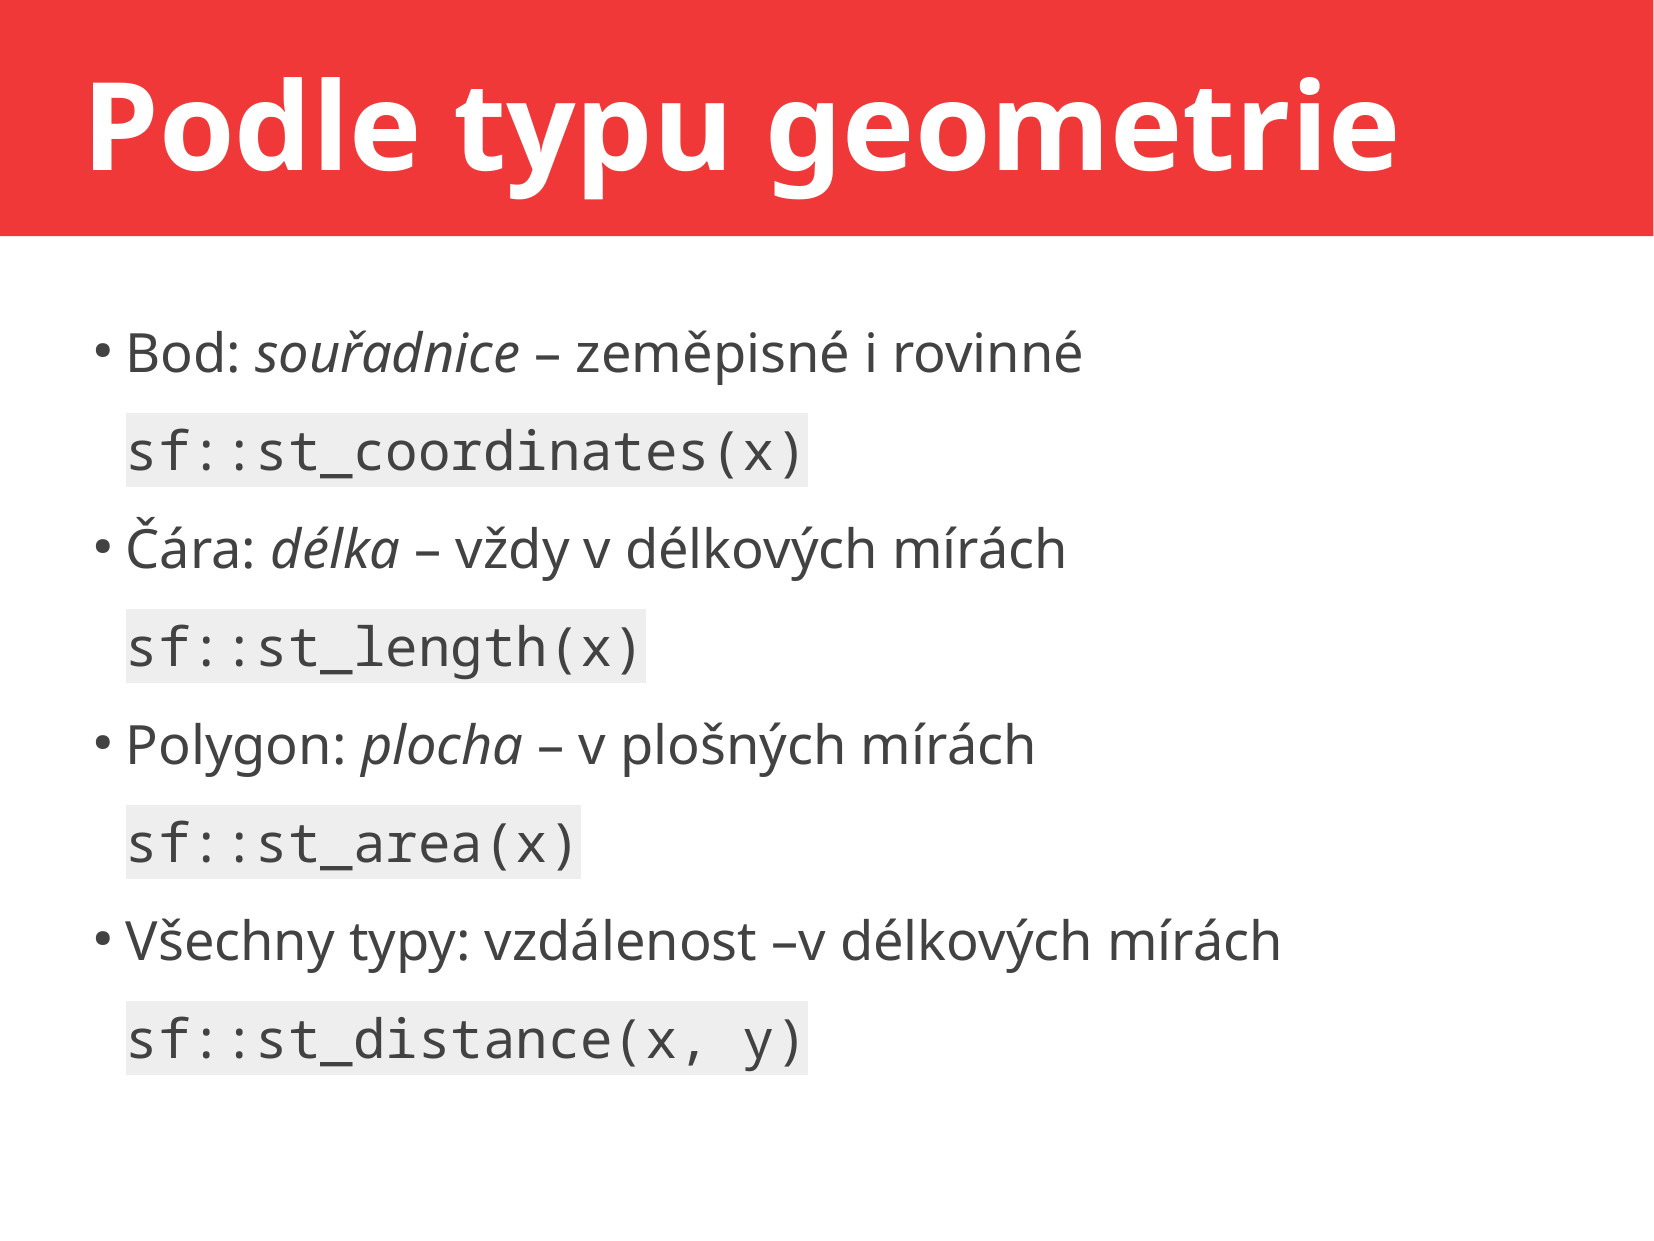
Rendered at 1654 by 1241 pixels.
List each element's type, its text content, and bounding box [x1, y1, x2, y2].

list Bod: souřadnice – zeměpisné i rovinné sf::st_coordinates(x) Čára: délka – vždy v délkových mírách sf::st_length(x) Polygon: plocha – v plošných mírách sf::st_area(x) Všechny typy: vzdálenost –v délkových mírách sf::st_distance(x, y) [82, 314, 1563, 1080]
title Podle typu geometrie [82, 19, 1571, 227]
